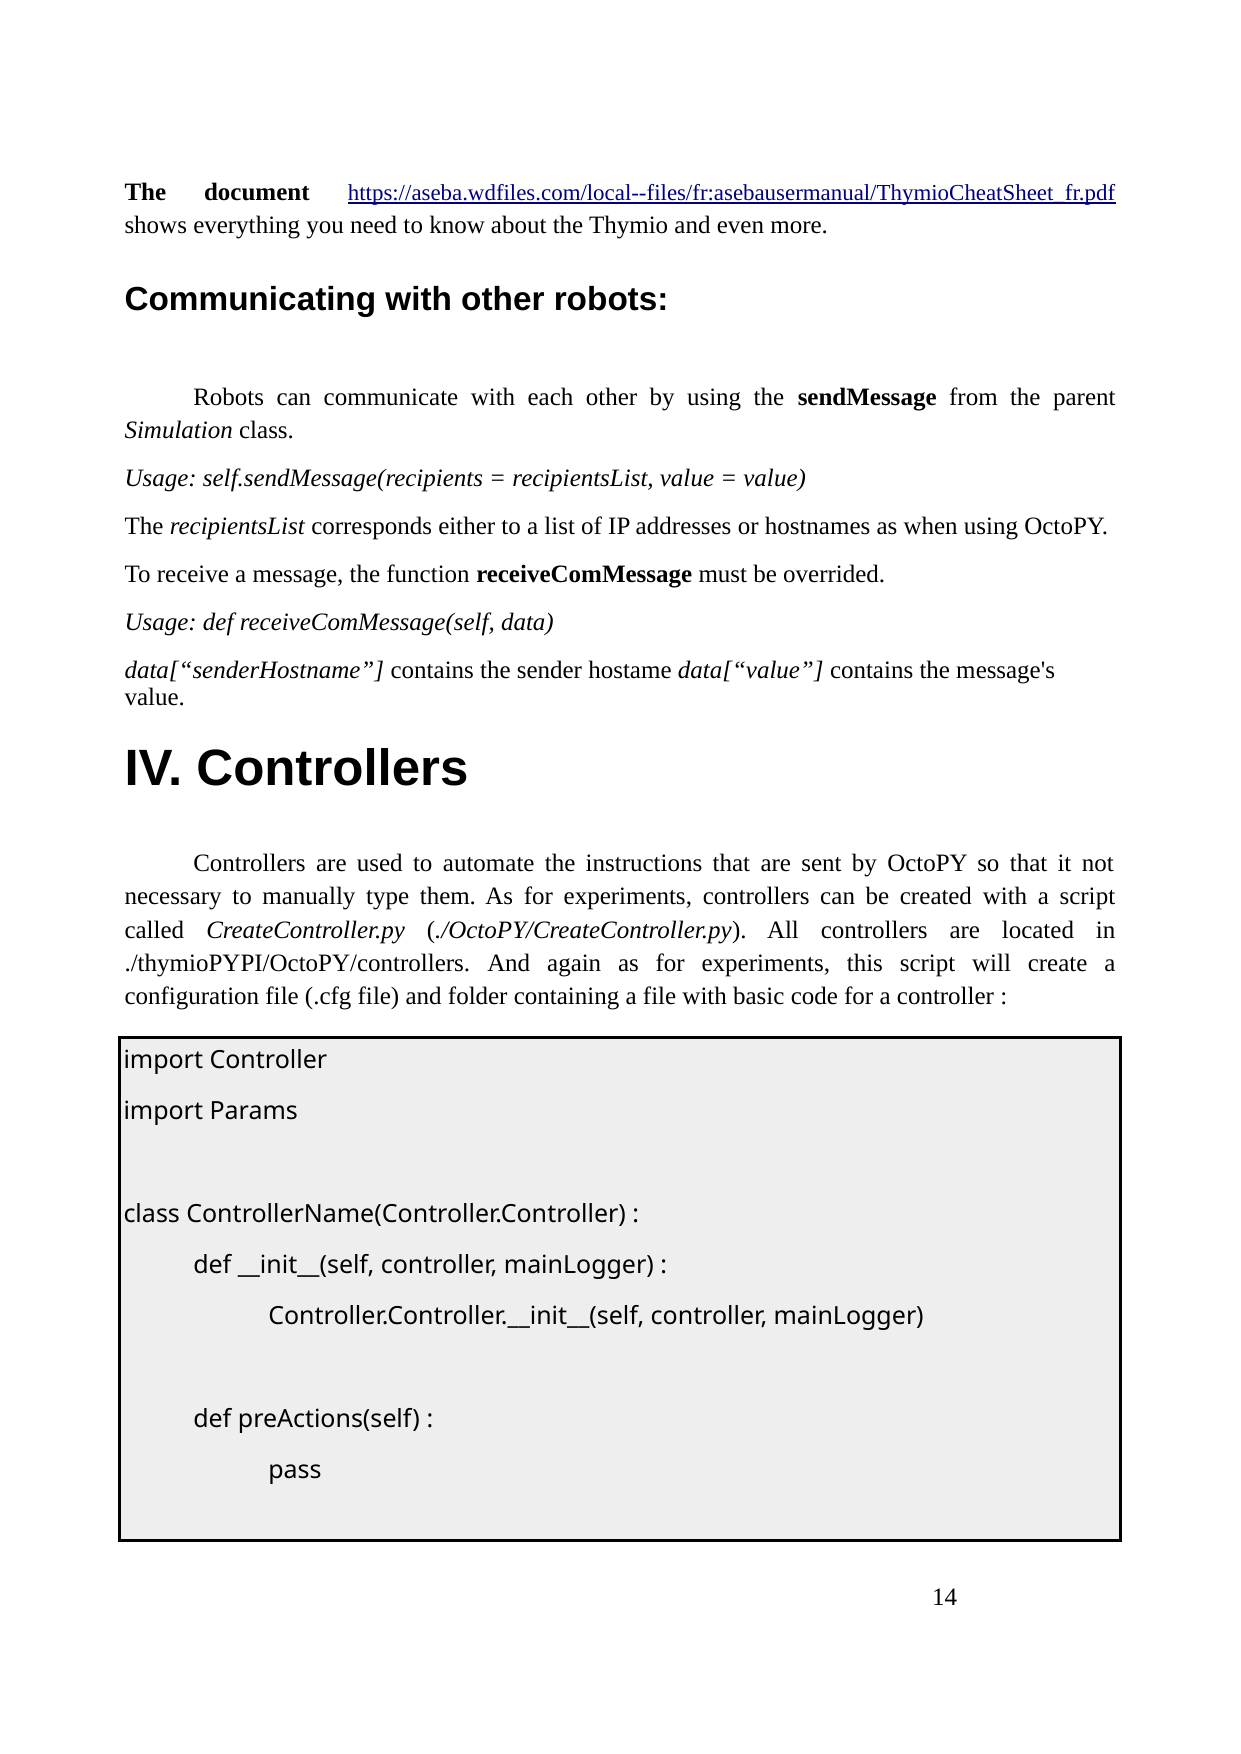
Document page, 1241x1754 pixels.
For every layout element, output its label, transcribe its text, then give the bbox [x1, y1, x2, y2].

text Robots can communicate with each other by using the sendMessage from the parent Simulation class. [118, 377, 1122, 444]
text def preActions(self) : [121, 1395, 1119, 1434]
text pass [121, 1446, 1119, 1485]
text Communicating with other robots: [118, 274, 1122, 318]
text Controllers are used to automate the instructions that are sent by OctoPY so that it not necessary to manually type them. As for experiments, controllers can be created with a script called CreateController.py (./OctoPY/CreateController.py). All controllers are located in ./thymioPYPI/OctoPY/controllers. And again as for experiments, this script will create a configuration file (.cfg file) and folder containing a file with basic code for a controller : [118, 843, 1122, 1016]
text The document https://aseba.wdfiles.com/local--files/fr:asebausermanual/ThymioCheatSheet_fr.pdf shows everything you need to know about the Thymio and even more. [118, 172, 1122, 239]
text To receive a message, the function receiveComMessage must be overrided. [118, 554, 1122, 588]
text Usage: self.sendMessage(recipients = recipientsList, value = value) [118, 458, 1122, 492]
text class ControllerName(Controller.Controller) : [121, 1190, 1119, 1229]
text Controller.Controller.__init__(self, controller, mainLogger) [121, 1292, 1119, 1332]
text import Controller [121, 1039, 1119, 1076]
text Usage: def receiveComMessage(self, data) [118, 602, 1122, 636]
text The recipientsList corresponds either to a list of IP addresses or hostnames as when using OctoPY. [118, 506, 1122, 540]
text data[“senderHostname”] contains the sender hostame data[“value”] contains the message's value. [118, 649, 1122, 711]
text import Params [121, 1088, 1119, 1127]
text def __init__(self, controller, mainLogger) : [121, 1242, 1119, 1281]
text IV. Controllers [118, 739, 1122, 796]
